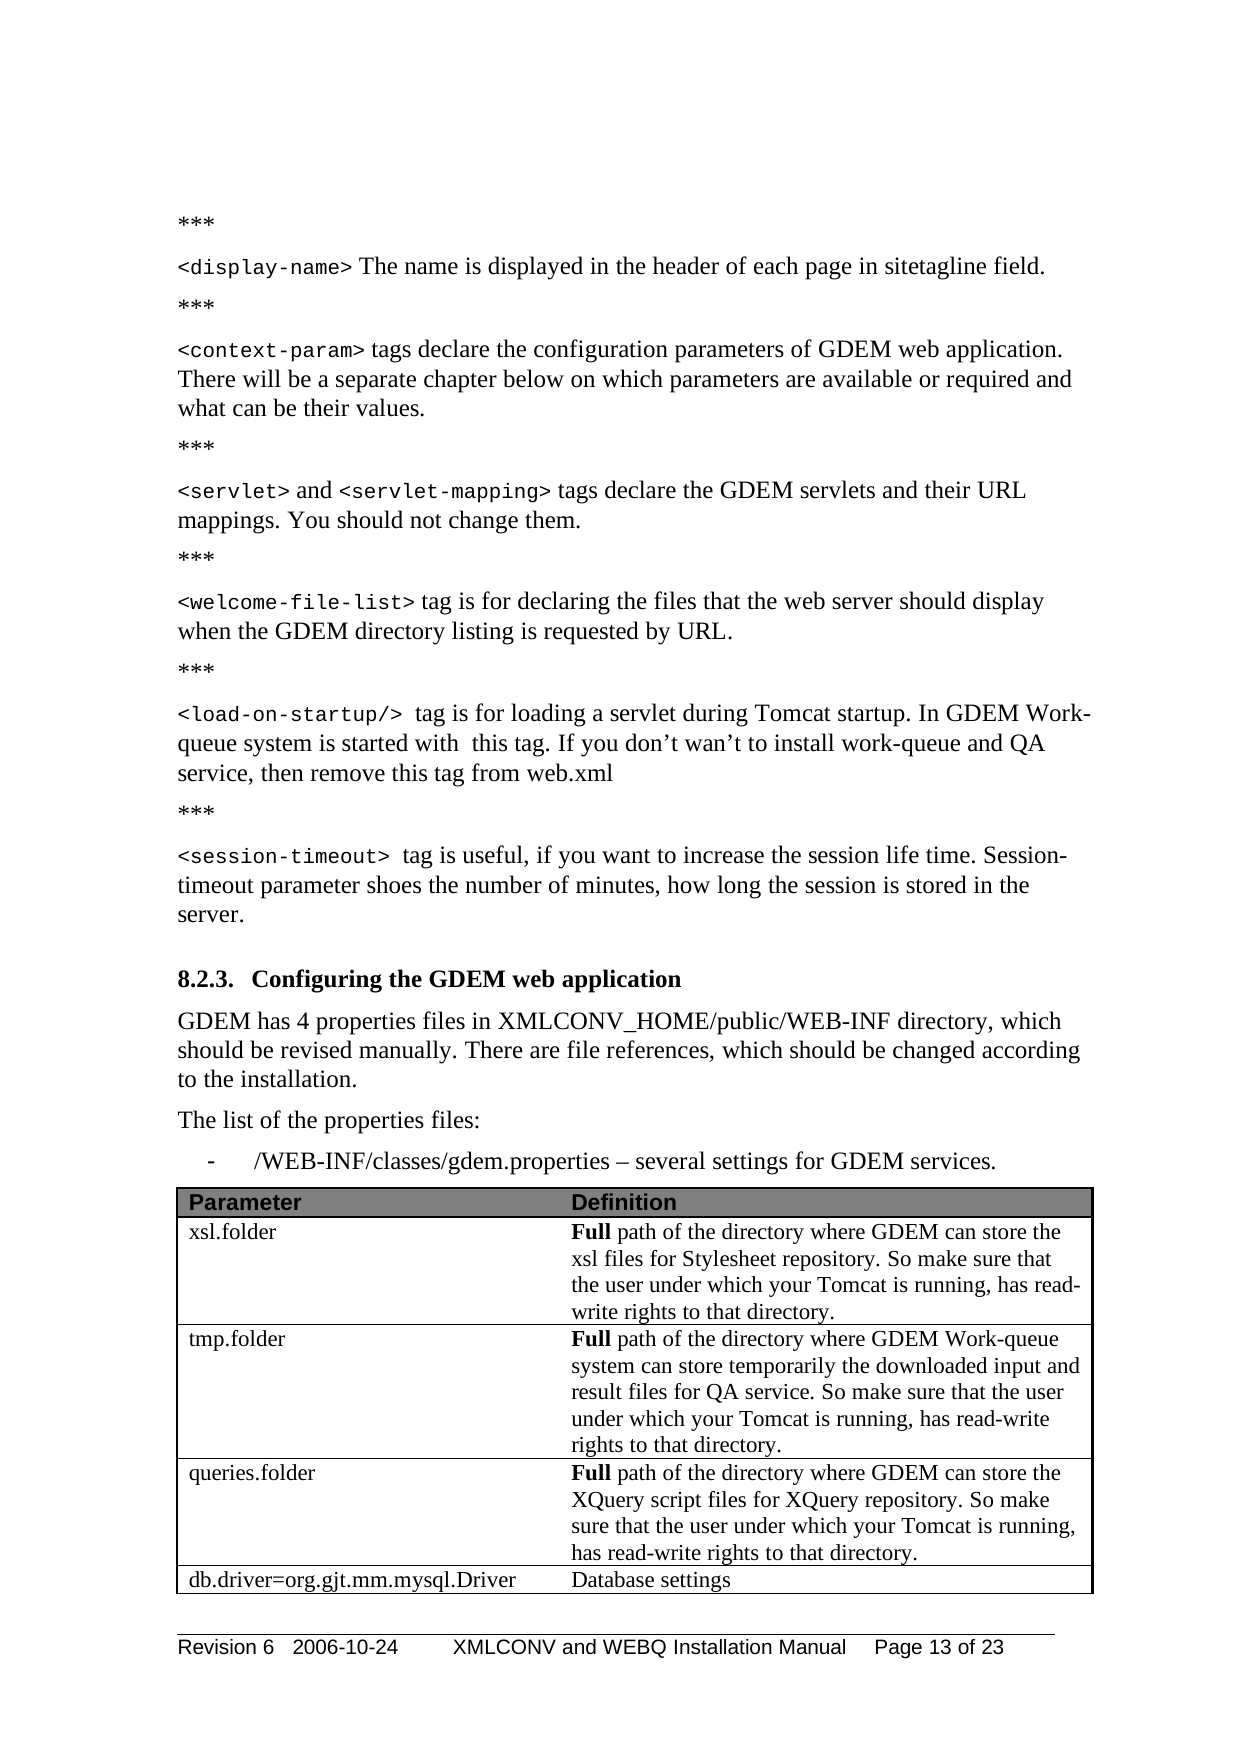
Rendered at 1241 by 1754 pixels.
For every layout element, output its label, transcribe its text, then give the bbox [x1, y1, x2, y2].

text <servlet> and <servlet-mapping> tags declare the GDEM servlets and their URL mappings. You should not change them. [177, 474, 1092, 533]
table_cell Full path of the directory where GDEM can store the xsl files for Stylesheet repository. So make sure that the user under which your Tomcat is running, has read-write rights to that directory. [560, 1218, 1091, 1324]
table_cell queries.folder [178, 1459, 560, 1565]
table_header Parameter [178, 1189, 560, 1216]
text *** [177, 210, 1092, 239]
text *** [177, 293, 1092, 322]
table_cell xsl.folder [178, 1218, 560, 1324]
text <context-param> tags declare the configuration parameters of GDEM web application. There will be a separate chapter below on which parameters are available or required and what can be their values. [177, 334, 1092, 422]
table_header Definition [560, 1189, 1091, 1216]
text *** [177, 434, 1092, 463]
table_cell Full path of the directory where GDEM Work-queue system can store temporarily the downloaded input and result files for QA service. So make sure that the user under which your Tomcat is running, has read-write rights to that directory. [560, 1325, 1091, 1458]
text <load-on-startup/> tag is for loading a servlet during Tomcat startup. In GDEM Work-queue system is started with this tag. If you don’t wan’t to install work-queue and QA service, then remove this tag from web.xml [177, 698, 1092, 787]
table_cell db.driver=org.gjt.mm.mysql.Driver [178, 1566, 560, 1593]
table_cell Database settings [560, 1566, 1091, 1593]
subtitle Configuring the GDEM web application [177, 964, 1092, 993]
text <session-timeout> tag is useful, if you want to increase the session life time. Session-timeout parameter shoes the number of minutes, how long the session is stored in the server. [177, 839, 1092, 928]
list /WEB-INF/classes/gdem.properties – several settings for GDEM services. [207, 1146, 1092, 1175]
text *** [177, 657, 1092, 686]
text *** [177, 545, 1092, 574]
text *** [177, 799, 1092, 828]
table_cell tmp.folder [178, 1325, 560, 1458]
text <welcome-file-list> tag is for declaring the files that the web server should display when the GDEM directory listing is requested by URL. [177, 586, 1092, 645]
text The list of the properties files: [177, 1105, 1092, 1134]
text <display-name> The name is displayed in the header of each page in sitetagline field. [177, 251, 1092, 281]
table_cell Full path of the directory where GDEM can store the XQuery script files for XQuery repository. So make sure that the user under which your Tomcat is running, has read-write rights to that directory. [560, 1459, 1091, 1565]
text GDEM has 4 properties files in XMLCONV_HOME/public/WEB-INF directory, which should be revised manually. There are file references, which should be changed according to the installation. [177, 1006, 1092, 1093]
